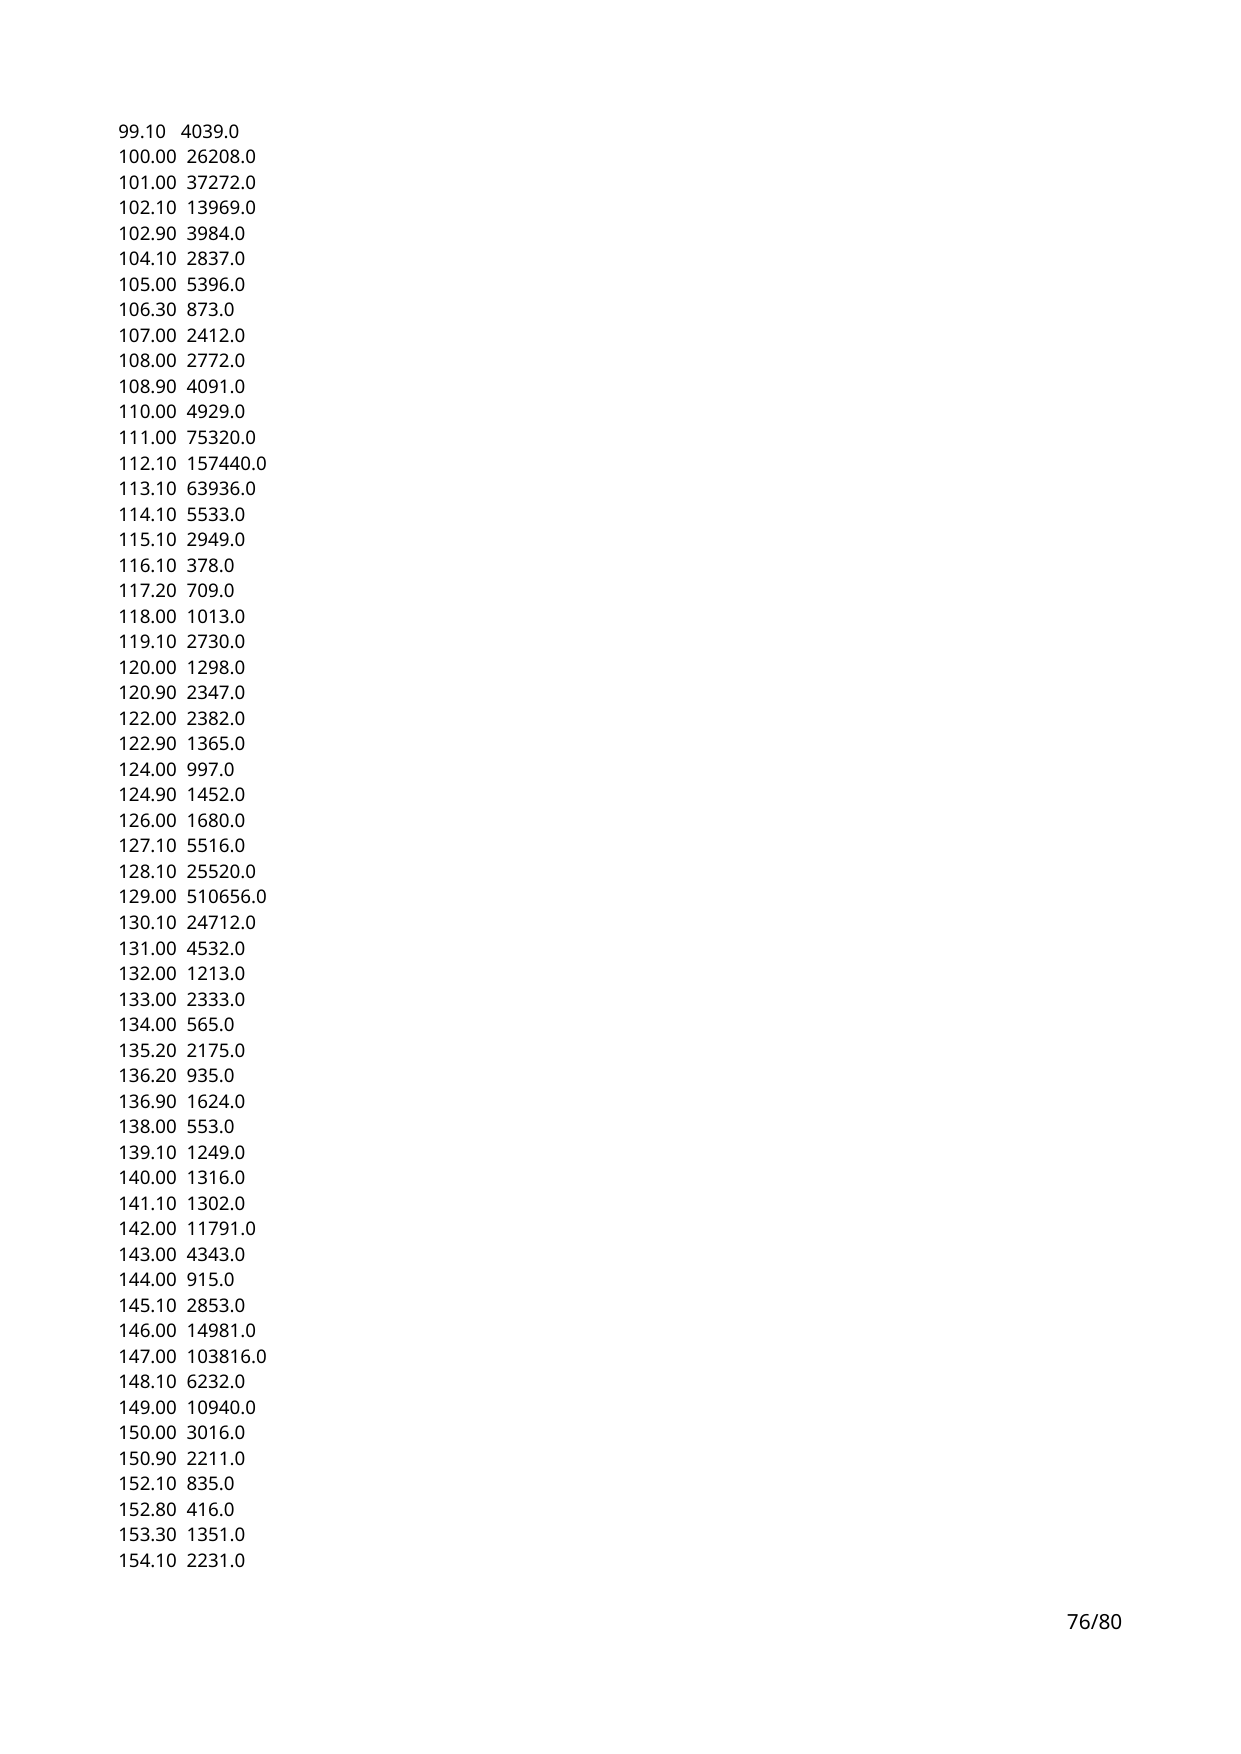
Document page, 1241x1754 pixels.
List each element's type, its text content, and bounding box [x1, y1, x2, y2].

text 149.00 10940.0 [118, 1394, 1122, 1420]
text 132.00 1213.0 [118, 960, 1122, 986]
text 126.00 1680.0 [118, 807, 1122, 833]
text 145.10 2853.0 [118, 1292, 1122, 1318]
text 142.00 11791.0 [118, 1216, 1122, 1241]
text 108.00 2772.0 [118, 348, 1122, 373]
text 136.20 935.0 [118, 1062, 1122, 1088]
text 128.10 25520.0 [118, 858, 1122, 884]
text 138.00 553.0 [118, 1113, 1122, 1139]
text 106.30 873.0 [118, 297, 1122, 322]
text 120.90 2347.0 [118, 679, 1122, 705]
text 135.20 2175.0 [118, 1037, 1122, 1062]
text 124.00 997.0 [118, 756, 1122, 782]
text 134.00 565.0 [118, 1011, 1122, 1037]
text 111.00 75320.0 [118, 424, 1122, 450]
text 129.00 510656.0 [118, 884, 1122, 909]
text 150.00 3016.0 [118, 1420, 1122, 1445]
text 152.10 835.0 [118, 1471, 1122, 1496]
text 110.00 4929.0 [118, 399, 1122, 424]
text 154.10 2231.0 [118, 1547, 1122, 1573]
text 131.00 4532.0 [118, 935, 1122, 960]
text 153.30 1351.0 [118, 1522, 1122, 1547]
text 105.00 5396.0 [118, 271, 1122, 297]
text 122.90 1365.0 [118, 731, 1122, 756]
text 113.10 63936.0 [118, 475, 1122, 501]
text 148.10 6232.0 [118, 1369, 1122, 1394]
text 152.80 416.0 [118, 1496, 1122, 1522]
text 140.00 1316.0 [118, 1164, 1122, 1190]
text 115.10 2949.0 [118, 526, 1122, 552]
text 139.10 1249.0 [118, 1139, 1122, 1164]
text 133.00 2333.0 [118, 986, 1122, 1011]
text 112.10 157440.0 [118, 450, 1122, 475]
text 144.00 915.0 [118, 1267, 1122, 1292]
text 130.10 24712.0 [118, 909, 1122, 935]
text 100.00 26208.0 [118, 144, 1122, 169]
text 108.90 4091.0 [118, 373, 1122, 399]
text 114.10 5533.0 [118, 501, 1122, 526]
text 117.20 709.0 [118, 577, 1122, 603]
text 119.10 2730.0 [118, 628, 1122, 654]
text 104.10 2837.0 [118, 246, 1122, 271]
text 118.00 1013.0 [118, 603, 1122, 628]
text 143.00 4343.0 [118, 1241, 1122, 1267]
text 124.90 1452.0 [118, 782, 1122, 807]
text 107.00 2412.0 [118, 322, 1122, 348]
text 102.10 13969.0 [118, 195, 1122, 220]
text 120.00 1298.0 [118, 654, 1122, 679]
text 101.00 37272.0 [118, 169, 1122, 195]
text 127.10 5516.0 [118, 833, 1122, 858]
text 146.00 14981.0 [118, 1318, 1122, 1343]
text 122.00 2382.0 [118, 705, 1122, 731]
text 150.90 2211.0 [118, 1445, 1122, 1471]
text 141.10 1302.0 [118, 1190, 1122, 1216]
text 147.00 103816.0 [118, 1343, 1122, 1369]
text 136.90 1624.0 [118, 1088, 1122, 1113]
text 99.10 4039.0 [118, 118, 1122, 144]
text 116.10 378.0 [118, 552, 1122, 577]
text 102.90 3984.0 [118, 220, 1122, 246]
